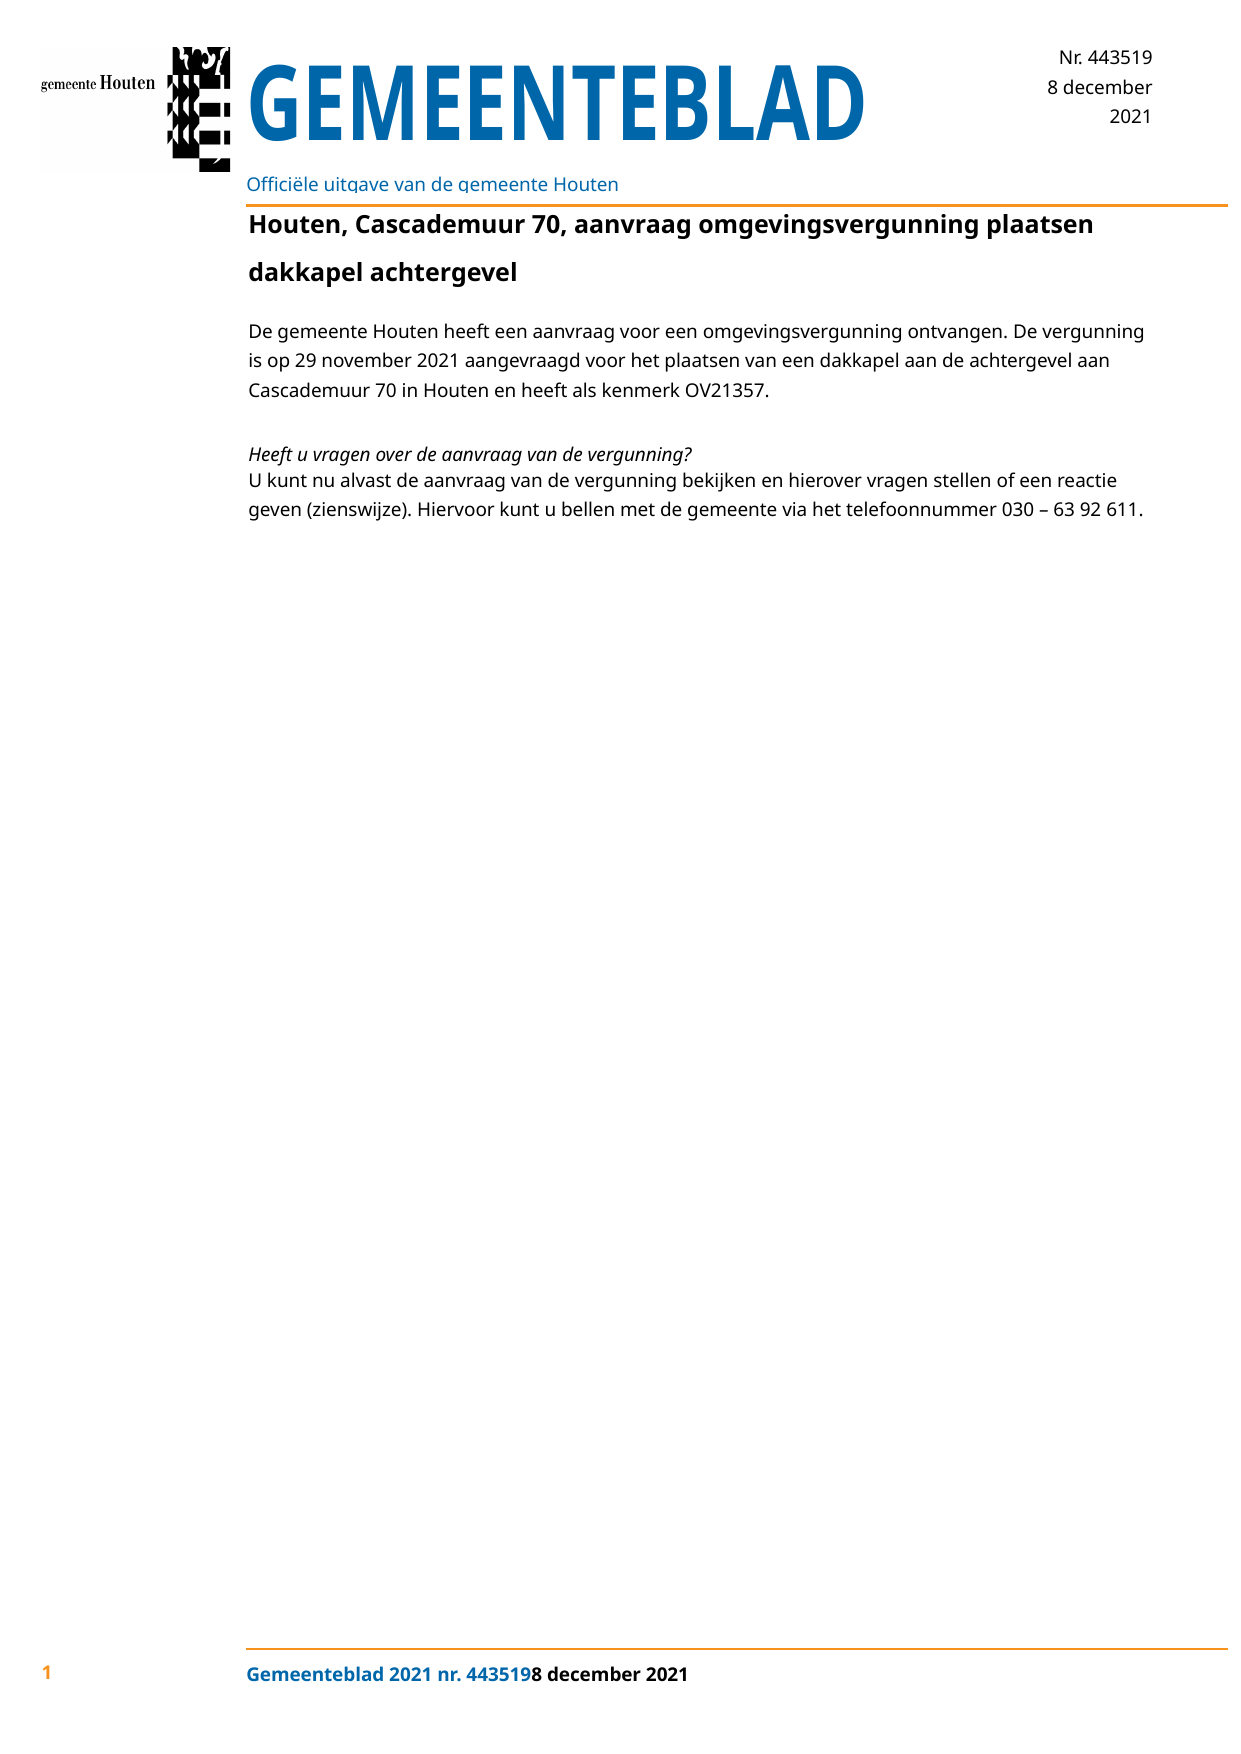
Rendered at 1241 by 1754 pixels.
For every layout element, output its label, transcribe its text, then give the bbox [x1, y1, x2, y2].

text De gemeente Houten heeft een aanvraag voor een omgevingsvergunning ontvangen. De vergunning is op 29 november 2021 aangevraagd voor het plaatsen van een dakkapel aan de achtergevel aan Cascademuur 70 in Houten en heeft als kenmerk OV21357. [248, 318, 1152, 403]
text Heeft u vragen over de aanvraag van de vergunning? [248, 441, 1152, 467]
text U kunt nu alvast de aanvraag van de vergunning bekijken en hierover vragen stellen of een reactie geven (zienswijze). Hiervoor kunt u bellen met de gemeente via het telefoonnummer 030 – 63 92 611. [248, 467, 1152, 522]
text Houten, Cascademuur 70, aanvraag omgevingsvergunning plaatsen dakkapel achtergevel [248, 207, 1152, 288]
picture [41, 47, 231, 172]
